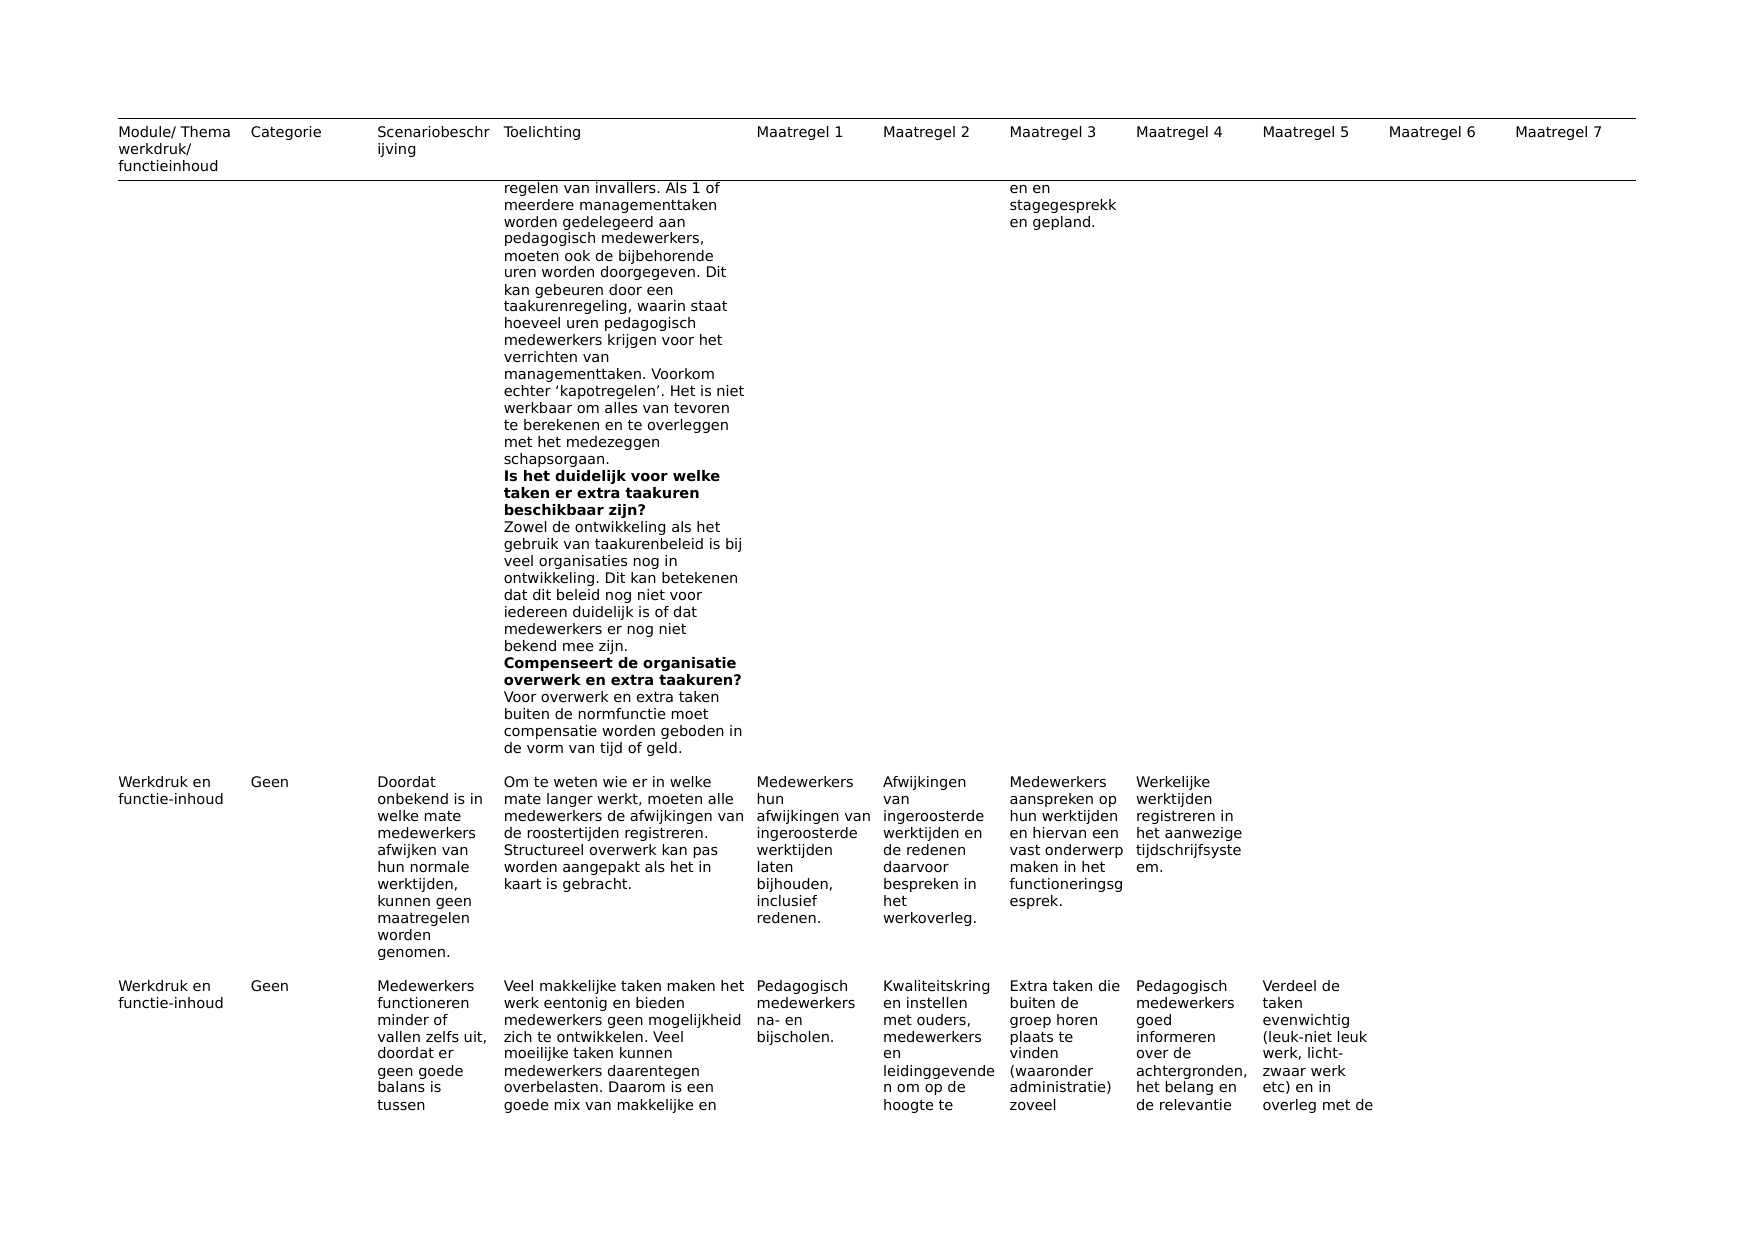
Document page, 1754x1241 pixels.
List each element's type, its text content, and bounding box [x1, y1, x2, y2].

table_cell [1383, 978, 1509, 1113]
table_cell [118, 961, 244, 977]
table_cell [1003, 961, 1130, 977]
table_cell [1256, 961, 1383, 977]
table_header Scenariobeschrijving [371, 119, 497, 179]
table_header Maatregel 3 [1003, 119, 1130, 179]
table_cell [245, 468, 371, 757]
table_cell [750, 961, 877, 977]
table_cell [1509, 774, 1636, 961]
table_cell [1509, 757, 1636, 774]
table_cell [1256, 757, 1383, 774]
table_cell Doordat onbekend is in welke mate medewerkers afwijken van hun normale werktijden, kunnen geen maatregelen worden genomen. [371, 774, 497, 961]
table_cell [1509, 961, 1636, 977]
table_cell [877, 961, 1003, 977]
table_cell [118, 468, 244, 757]
table_cell [1509, 978, 1636, 1113]
table_header Maatregel 1 [750, 119, 877, 179]
table_cell [371, 961, 497, 977]
table_cell Om te weten wie er in welke mate langer werkt, moeten alle medewerkers de afwijkingen van de roostertijden registreren. Structureel overwerk kan pas worden aangepakt als het in kaart is gebracht. [498, 774, 750, 961]
table_cell Extra taken die buiten de groep horen plaats te vinden (waaronder administratie) zoveel [1003, 978, 1130, 1113]
table_cell [1130, 468, 1256, 757]
table_cell Medewerkers hun afwijkingen van ingeroosterde werktijden laten bijhouden, inclusief redenen. [750, 774, 877, 961]
table_cell [1256, 468, 1383, 757]
table_cell Afwijkingen van ingeroosterde werktijden en de redenen daarvoor bespreken in het werkoverleg. [877, 774, 1003, 961]
table_cell [1383, 961, 1509, 977]
table_cell [1003, 757, 1130, 774]
table_cell Pedagogisch medewerkers na- en bijscholen. [750, 978, 877, 1113]
table_header Maatregel 5 [1256, 119, 1383, 179]
table_header Toelichting [498, 119, 750, 179]
table_cell Werkdruk en functie-inhoud [118, 978, 244, 1113]
table_cell [371, 468, 497, 757]
table_cell [877, 468, 1003, 757]
table_cell [118, 181, 244, 468]
table_cell [245, 757, 371, 774]
table_cell [498, 757, 750, 774]
table_header Maatregel 7 [1509, 119, 1636, 179]
table_cell [1383, 181, 1509, 468]
table_header Categorie [245, 119, 371, 179]
table_header Module/ Thema werkdruk/ functieinhoud [118, 119, 244, 179]
table_cell Veel makkelijke taken maken het werk eentonig en bieden medewerkers geen mogelijkheid zich te ontwikkelen. Veel moeilijke taken kunnen medewerkers daarentegen overbelasten. Daarom is een goede mix van makkelijke en [498, 978, 750, 1113]
table_cell [371, 181, 497, 468]
table_cell [750, 468, 877, 757]
table_cell [1383, 757, 1509, 774]
table_cell Verdeel de taken evenwichtig (leuk-niet leuk werk, licht-zwaar werk etc) en in overleg met de [1256, 978, 1383, 1113]
table_cell Medewerkers aanspreken op hun werktijden en hiervan een vast onderwerp maken in het functioneringsgesprek. [1003, 774, 1130, 961]
table_cell Medewerkers functioneren minder of vallen zelfs uit, doordat er geen goede balans is tussen [371, 978, 497, 1113]
table_cell [245, 181, 371, 468]
table_cell [1130, 961, 1256, 977]
table_cell Geen [245, 978, 371, 1113]
table_header Maatregel 4 [1130, 119, 1256, 179]
table_cell [498, 961, 750, 977]
table_cell Werkelijke werktijden registreren in het aanwezige tijdschrijfsysteem. [1130, 774, 1256, 961]
table_cell [371, 757, 497, 774]
table_cell [1130, 757, 1256, 774]
table_cell [877, 181, 1003, 468]
table_cell [750, 757, 877, 774]
table_cell Pedagogisch medewerkers goed informeren over de achtergronden, het belang en de relevantie [1130, 978, 1256, 1113]
table_cell [245, 961, 371, 977]
table_cell [1256, 774, 1383, 961]
table_cell [750, 181, 877, 468]
table_cell Is het duidelijk voor welke taken er extra taakuren beschikbaar zijn? Zowel de ontwikkeling als het gebruik van taakurenbeleid is bij veel organisaties nog in ontwikkeling. Dit kan betekenen dat dit beleid nog niet voor iedereen duidelijk is of dat medewerkers er nog niet bekend mee zijn. Compenseert de organisatie overwerk en extra taakuren? Voor overwerk en extra taken buiten de normfunctie moet compensatie worden geboden in de vorm van tijd of geld. [498, 468, 750, 757]
table_cell Kwaliteitskringen instellen met ouders, medewerkers en leidinggevenden om op de hoogte te [877, 978, 1003, 1113]
table_cell [1383, 468, 1509, 757]
table_cell en en stagegesprekken gepland. [1003, 181, 1130, 468]
table_cell [1509, 181, 1636, 468]
table_cell [1003, 468, 1130, 757]
table_cell [1256, 181, 1383, 468]
table_header Maatregel 2 [877, 119, 1003, 179]
table_cell [877, 757, 1003, 774]
table_cell [118, 757, 244, 774]
table_cell Geen [245, 774, 371, 961]
table_cell Werkdruk en functie-inhoud [118, 774, 244, 961]
table_cell [1130, 181, 1256, 468]
table_header Maatregel 6 [1383, 119, 1509, 179]
table_cell regelen van invallers. Als 1 of meerdere managementtaken worden gedelegeerd aan pedagogisch medewerkers, moeten ook de bijbehorende uren worden doorgegeven. Dit kan gebeuren door een taakurenregeling, waarin staat hoeveel uren pedagogisch medewerkers krijgen voor het verrichten van managementtaken. Voorkom echter ‘kapotregelen’. Het is niet werkbaar om alles van tevoren te berekenen en te overleggen met het medezeggen schapsorgaan. [498, 181, 750, 468]
table_cell [1509, 468, 1636, 757]
table_cell [1383, 774, 1509, 961]
